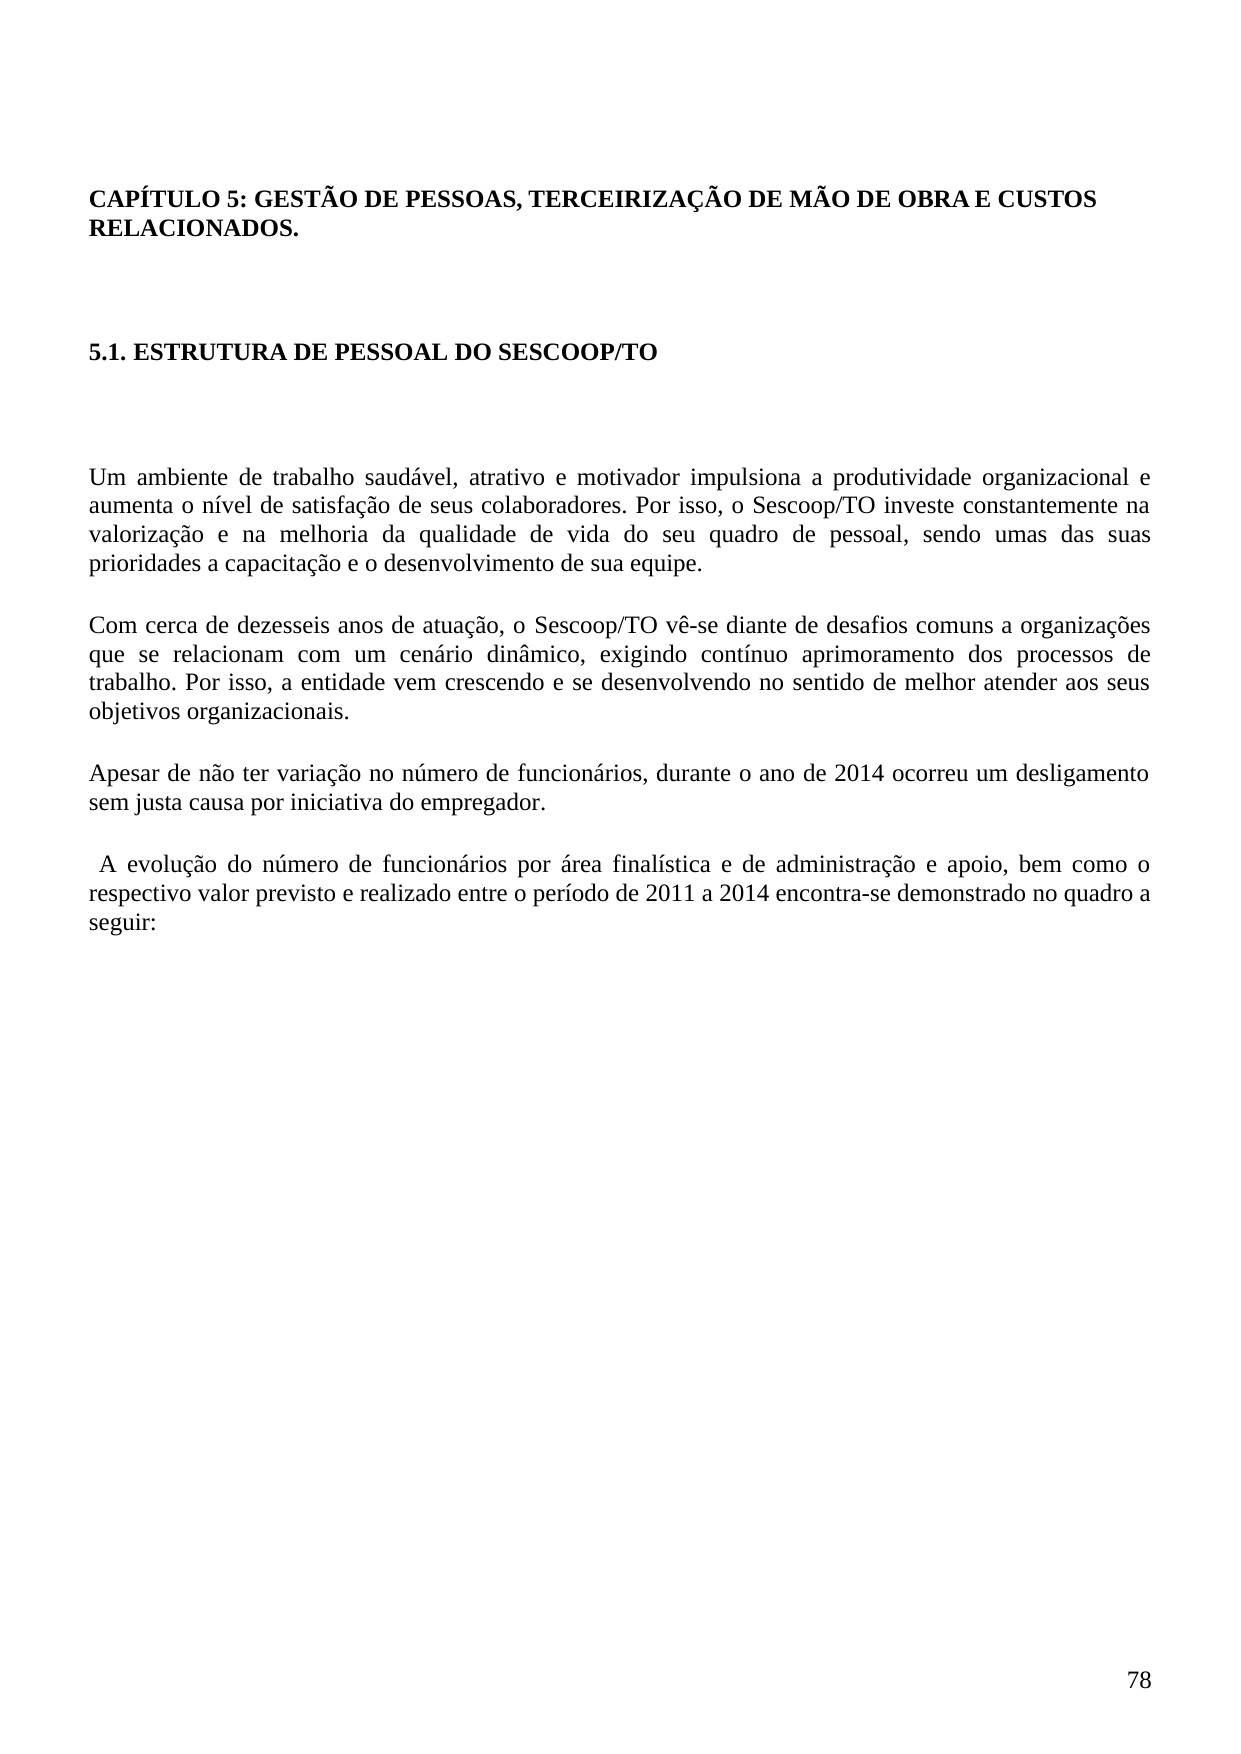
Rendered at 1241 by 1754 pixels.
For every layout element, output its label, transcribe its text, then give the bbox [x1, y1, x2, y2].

subtitle CAPÍTULO 5: GESTÃO DE PESSOAS, TERCEIRIZAÇÃO DE MÃO DE OBRA E CUSTOS RELACIONADOS. [89, 184, 1152, 242]
text A evolução do número de funcionários por área finalística e de administração e apoio, bem como o respectivo valor previsto e realizado entre o período de 2011 a 2014 encontra-se demonstrado no quadro a seguir: [89, 849, 1152, 935]
text Apesar de não ter variação no número de funcionários, durante o ano de 2014 ocorreu um desligamento sem justa causa por iniciativa do empregador. [89, 758, 1152, 816]
text Com cerca de dezesseis anos de atuação, o Sescoop/TO vê-se diante de desafios comuns a organizações que se relacionam com um cenário dinâmico, exigindo contínuo aprimoramento dos processos de trabalho. Por isso, a entidade vem crescendo e se desenvolvendo no sentido de melhor atender aos seus objetivos organizacionais. [89, 610, 1152, 725]
list Estrutura de Pessoal do Sescoop/TO [89, 337, 1152, 366]
text Um ambiente de trabalho saudável, atrativo e motivador impulsiona a produtividade organizacional e aumenta o nível de satisfação de seus colaboradores. Por isso, o Sescoop/TO investe constantemente na valorização e na melhoria da qualidade de vida do seu quadro de pessoal, sendo umas das suas prioridades a capacitação e o desenvolvimento de sua equipe. [89, 462, 1152, 577]
